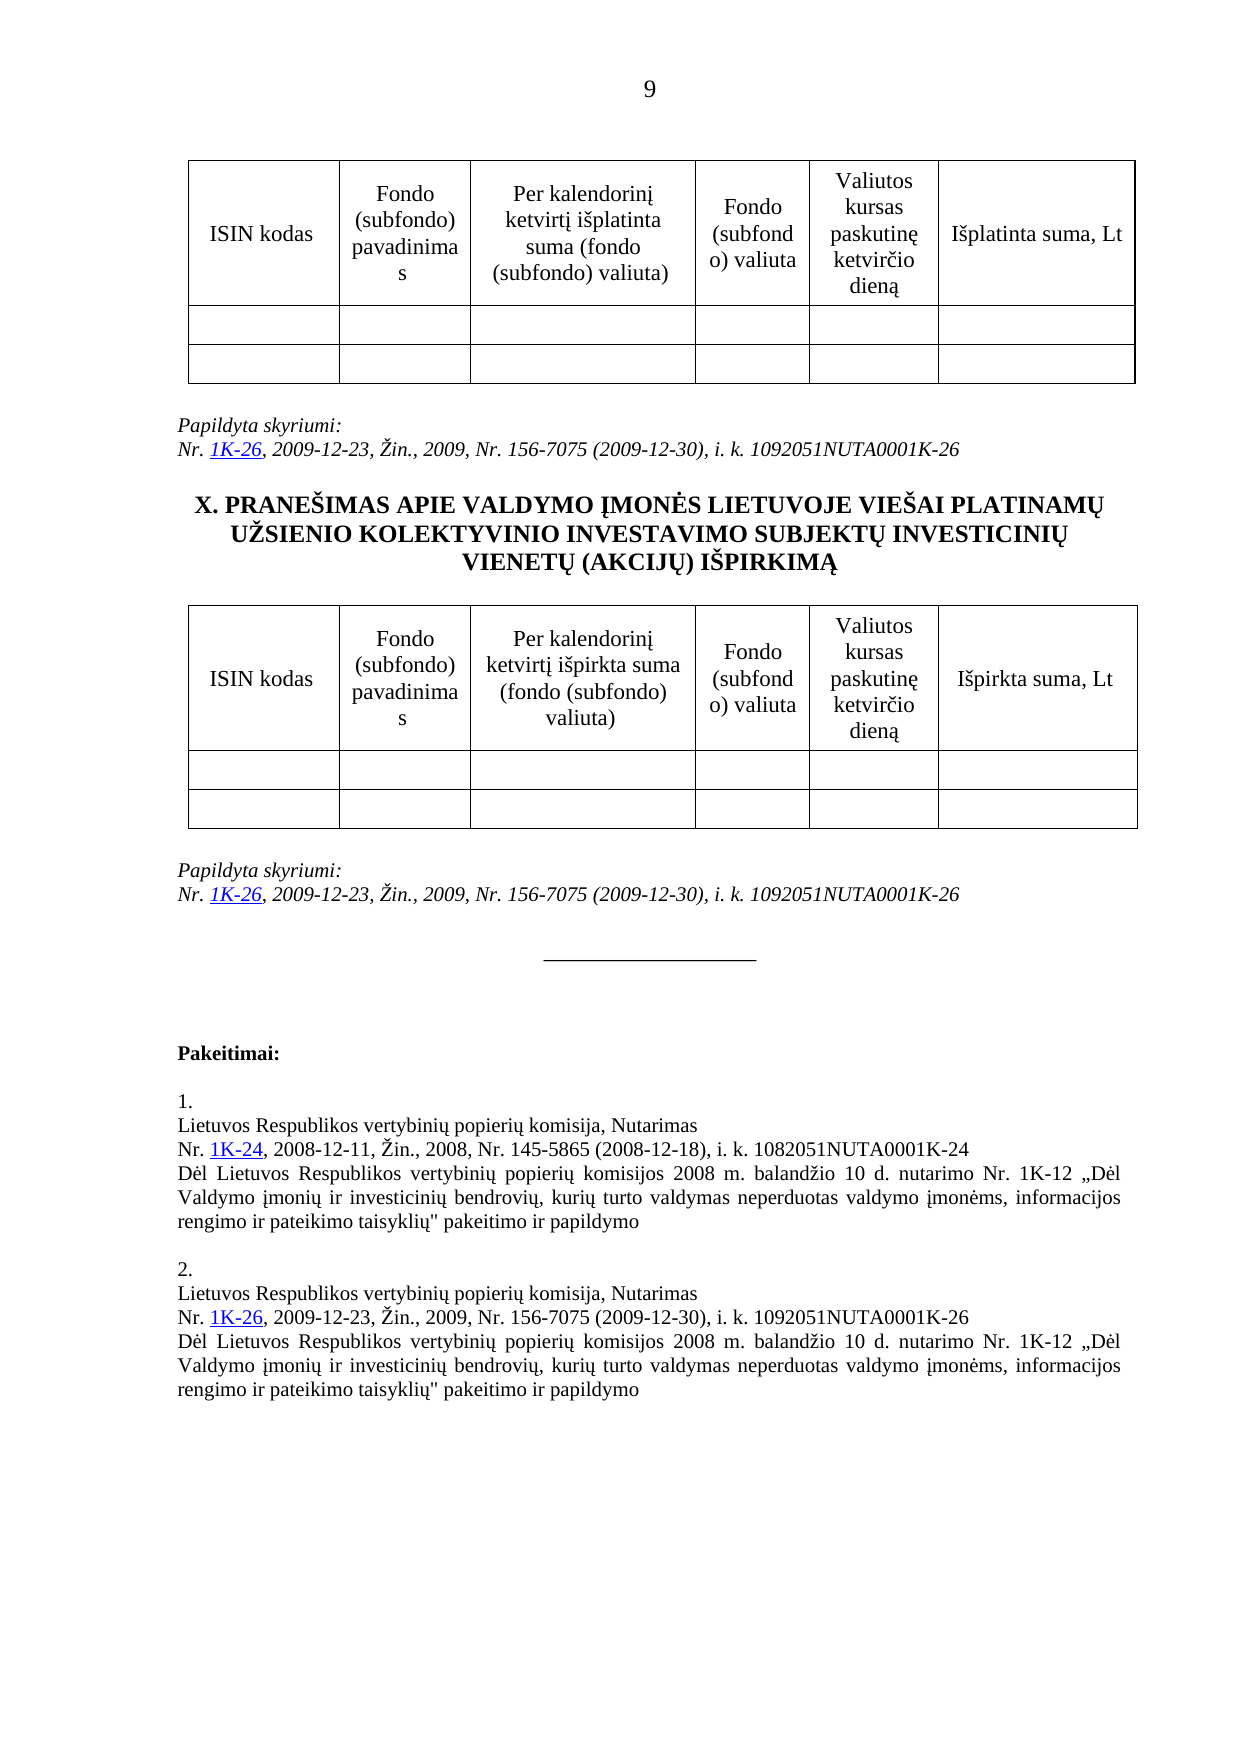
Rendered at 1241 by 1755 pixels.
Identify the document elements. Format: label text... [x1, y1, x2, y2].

text _________________ [177, 935, 1122, 964]
table_header ISIN kodas [189, 606, 339, 750]
table_cell [471, 751, 695, 789]
table_cell [340, 790, 470, 828]
table_header Valiutos kursas paskutinę ketvirčio dieną [810, 606, 938, 750]
table_cell [340, 751, 470, 789]
text Nr. 1K-26, 2009-12-23, Žin., 2009, Nr. 156-7075 (2009-12-30), i. k. 1092051NUTA0001K-26 [177, 437, 1122, 461]
table_cell [696, 306, 809, 344]
table_cell [696, 751, 809, 789]
table_cell [696, 790, 809, 828]
table_cell [810, 751, 938, 789]
table_cell [471, 306, 695, 344]
table_header Per kalendorinį ketvirtį išplatinta suma (fondo (subfondo) valiuta) [471, 161, 695, 305]
table_cell [696, 345, 809, 383]
table_header Valiutos kursas paskutinę ketvirčio dieną [810, 161, 938, 305]
table_header Per kalendorinį ketvirtį išpirkta suma (fondo (subfondo) valiuta) [471, 606, 695, 750]
text Pakeitimai: [177, 1041, 1122, 1064]
table_header Išplatinta suma, Lt [939, 161, 1134, 305]
text 2. [177, 1257, 1122, 1281]
table_cell [471, 345, 695, 383]
table_cell [939, 790, 1137, 828]
table_cell [471, 790, 695, 828]
text Nr. 1K-26, 2009-12-23, Žin., 2009, Nr. 156-7075 (2009-12-30), i. k. 1092051NUTA0001K-26 [177, 882, 1122, 906]
table_cell [189, 345, 339, 383]
text Nr. 1K-26, 2009-12-23, Žin., 2009, Nr. 156-7075 (2009-12-30), i. k. 1092051NUTA0001K-26 [177, 1305, 1122, 1329]
table_cell [189, 306, 339, 344]
text Lietuvos Respublikos vertybinių popierių komisija, Nutarimas [177, 1113, 1122, 1137]
table_cell [939, 306, 1134, 344]
text Papildyta skyriumi: [177, 413, 1122, 437]
table_cell [340, 345, 470, 383]
table_cell [810, 790, 938, 828]
table_cell [810, 345, 938, 383]
table_cell [340, 306, 470, 344]
table_header Išpirkta suma, Lt [939, 606, 1137, 750]
table_cell [939, 751, 1137, 789]
text 1. [177, 1089, 1122, 1113]
text Nr. 1K-24, 2008-12-11, Žin., 2008, Nr. 145-5865 (2008-12-18), i. k. 1082051NUTA0001K-24 [177, 1137, 1122, 1161]
table_header Fondo (subfondo) pavadinimas [340, 606, 470, 750]
table_header ISIN kodas [189, 161, 339, 305]
text Lietuvos Respublikos vertybinių popierių komisija, Nutarimas [177, 1281, 1122, 1305]
table_cell [939, 345, 1134, 383]
table_cell [810, 306, 938, 344]
table_cell [189, 751, 339, 789]
text Dėl Lietuvos Respublikos vertybinių popierių komisijos 2008 m. balandžio 10 d. nutarimo Nr. 1K-12 „Dėl Valdymo įmonių ir investicinių bendrovių, kurių turto valdymas neperduotas valdymo įmonėms, informacijos rengimo ir pateikimo taisyklių" pakeitimo ir papildymo [177, 1161, 1122, 1233]
table_header Fondo (subfondo) pavadinimas [340, 161, 470, 305]
table_header Fondo (subfondo) valiuta [696, 161, 809, 305]
table_cell [189, 790, 339, 828]
text Dėl Lietuvos Respublikos vertybinių popierių komisijos 2008 m. balandžio 10 d. nutarimo Nr. 1K-12 „Dėl Valdymo įmonių ir investicinių bendrovių, kurių turto valdymas neperduotas valdymo įmonėms, informacijos rengimo ir pateikimo taisyklių" pakeitimo ir papildymo [177, 1329, 1122, 1401]
table_header Fondo (subfondo) valiuta [696, 606, 809, 750]
text X. Pranešimas apie valdymo įmonės lietuvoje viešai platinamų užsienio kolektyvinio investavimo subjektų investicinių vienetų (akcijų) išpirkimą [177, 490, 1122, 576]
text Papildyta skyriumi: [177, 858, 1122, 882]
